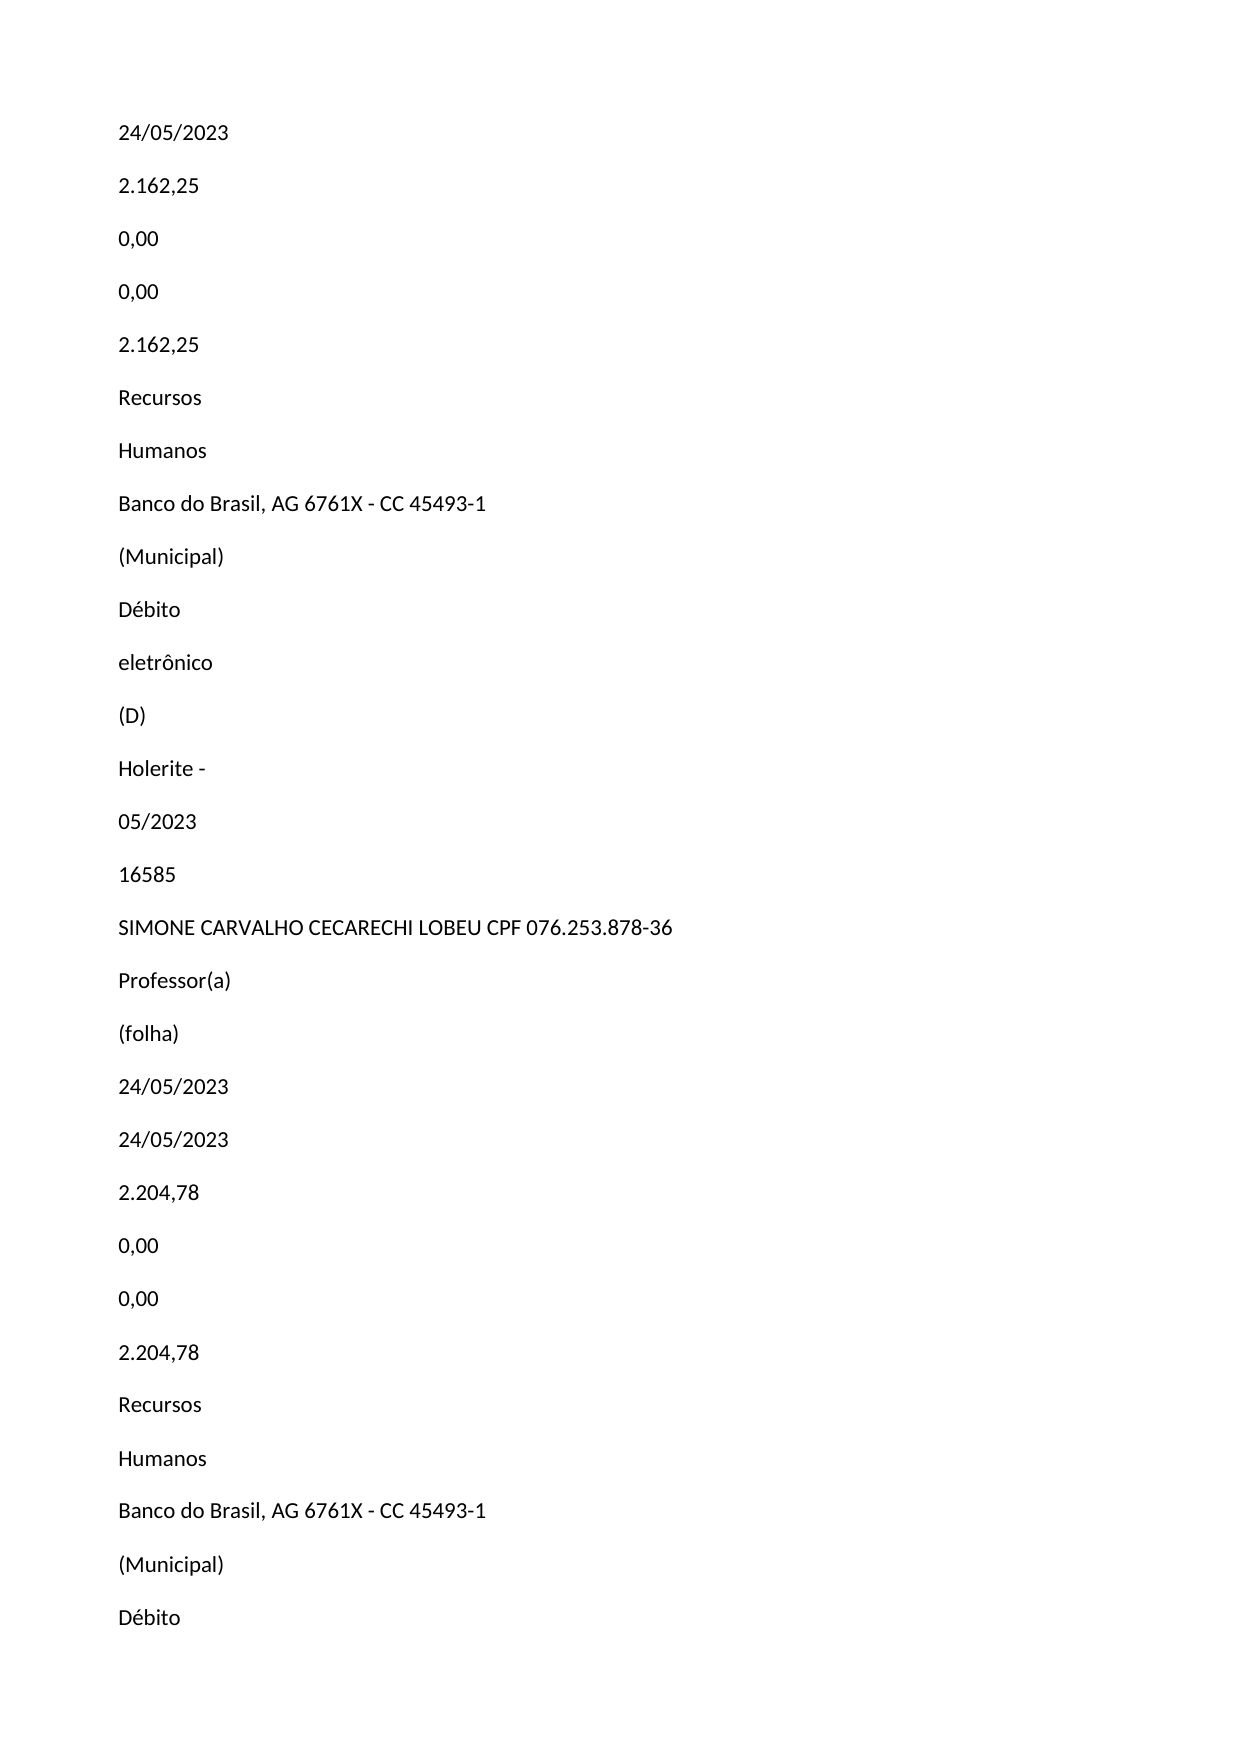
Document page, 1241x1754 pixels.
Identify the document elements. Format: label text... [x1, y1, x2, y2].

text Recursos [118, 383, 1122, 411]
text (folha) [118, 1019, 1122, 1047]
text 05/2023 [118, 807, 1122, 835]
text (D) [118, 701, 1122, 729]
text Banco do Brasil, AG 6761X - CC 45493-1 [118, 489, 1122, 517]
text (Municipal) [118, 542, 1122, 570]
text (Municipal) [118, 1550, 1122, 1578]
text SIMONE CARVALHO CECARECHI LOBEU CPF 076.253.878-36 [118, 913, 1122, 941]
text Holerite - [118, 754, 1122, 782]
text Débito [118, 1603, 1122, 1631]
text 2.162,25 [118, 330, 1122, 358]
text 24/05/2023 [118, 1126, 1122, 1153]
text 0,00 [118, 277, 1122, 305]
text 0,00 [118, 224, 1122, 252]
text 0,00 [118, 1284, 1122, 1313]
text 0,00 [118, 1232, 1122, 1259]
text 2.204,78 [118, 1178, 1122, 1207]
text 16585 [118, 860, 1122, 888]
text Débito [118, 595, 1122, 623]
text 2.204,78 [118, 1338, 1122, 1366]
text 24/05/2023 [118, 118, 1122, 146]
text Professor(a) [118, 966, 1122, 994]
text Recursos [118, 1391, 1122, 1419]
text eletrônico [118, 648, 1122, 676]
text Humanos [118, 436, 1122, 464]
text 24/05/2023 [118, 1072, 1122, 1101]
text 2.162,25 [118, 171, 1122, 199]
text Humanos [118, 1444, 1122, 1472]
text Banco do Brasil, AG 6761X - CC 45493-1 [118, 1497, 1122, 1525]
